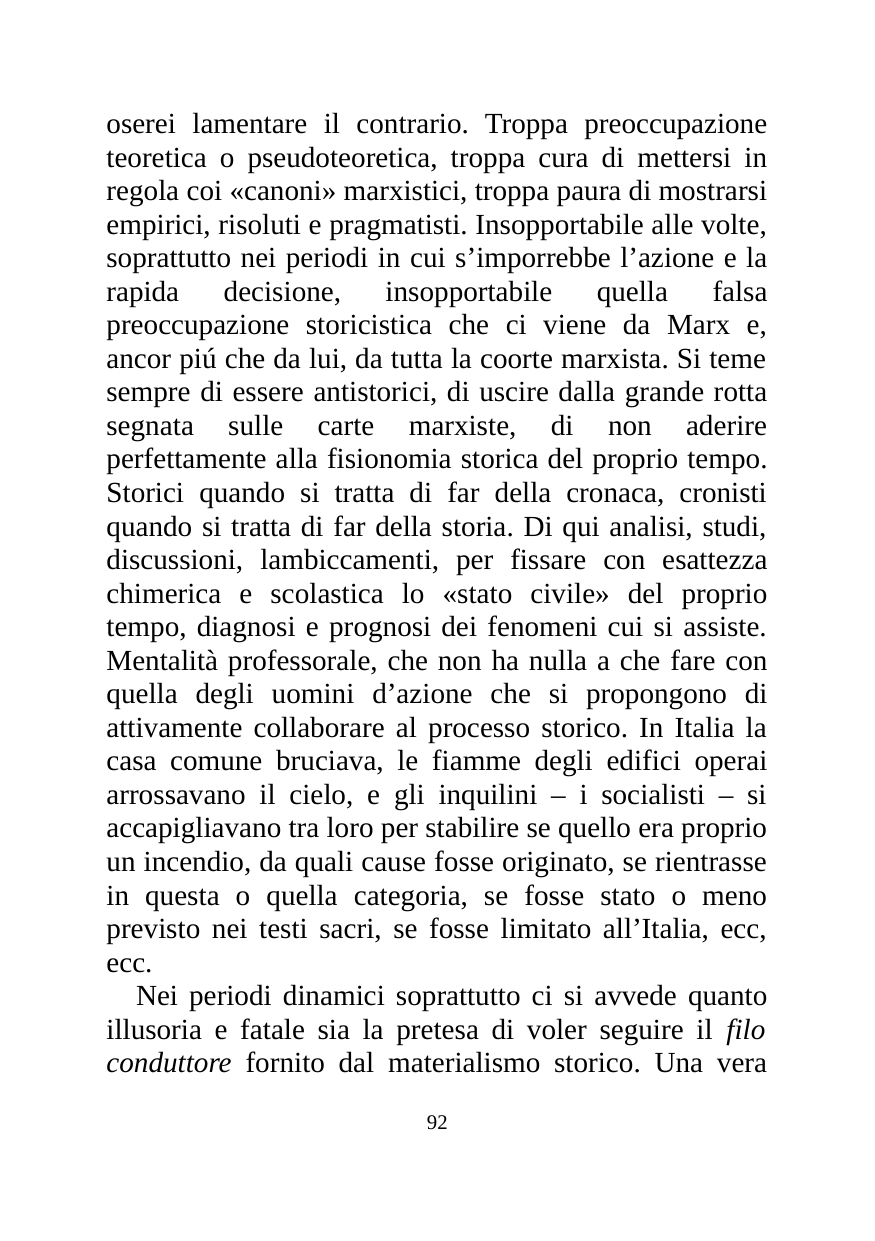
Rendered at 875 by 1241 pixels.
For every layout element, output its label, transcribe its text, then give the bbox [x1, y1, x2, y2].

text oserei lamentare il contrario. Troppa preoccupazione teoretica o pseudoteoretica, troppa cura di mettersi in regola coi «canoni» marxistici, troppa paura di mostrarsi empirici, risoluti e pragmatisti. Insopportabile alle volte, soprattutto nei periodi in cui s’imporrebbe l’azione e la rapida decisione, insopportabile quella falsa preoccupazione storicistica che ci viene da Marx e, ancor piú che da lui, da tutta la coorte marxista. Si teme sempre di essere antistorici, di uscire dalla grande rotta segnata sulle carte marxiste, di non aderire perfettamente alla fisionomia storica del proprio tempo. Storici quando si tratta di far della cronaca, cronisti quando si tratta di far della storia. Di qui analisi, studi, discussioni, lambiccamenti, per fissare con esattezza chimerica e scolastica lo «stato civile» del proprio tempo, diagnosi e prognosi dei fenomeni cui si assiste. Mentalità professorale, che non ha nulla a che fare con quella degli uomini d’azione che si propongono di attivamente collaborare al processo storico. In Italia la casa comune bruciava, le fiamme degli edifici operai arrossavano il cielo, e gli inquilini – i socialisti – si accapigliavano tra loro per stabilire se quello era proprio un incendio, da quali cause fosse originato, se rientrasse in questa o quella categoria, se fosse stato o meno previsto nei testi sacri, se fosse limitato all’Italia, ecc, ecc. [106, 106, 768, 978]
text Nei periodi dinamici soprattutto ci si avvede quanto illusoria e fatale sia la pretesa di voler seguire il filo conduttore fornito dal materialismo storico. Una vera [106, 978, 768, 1079]
